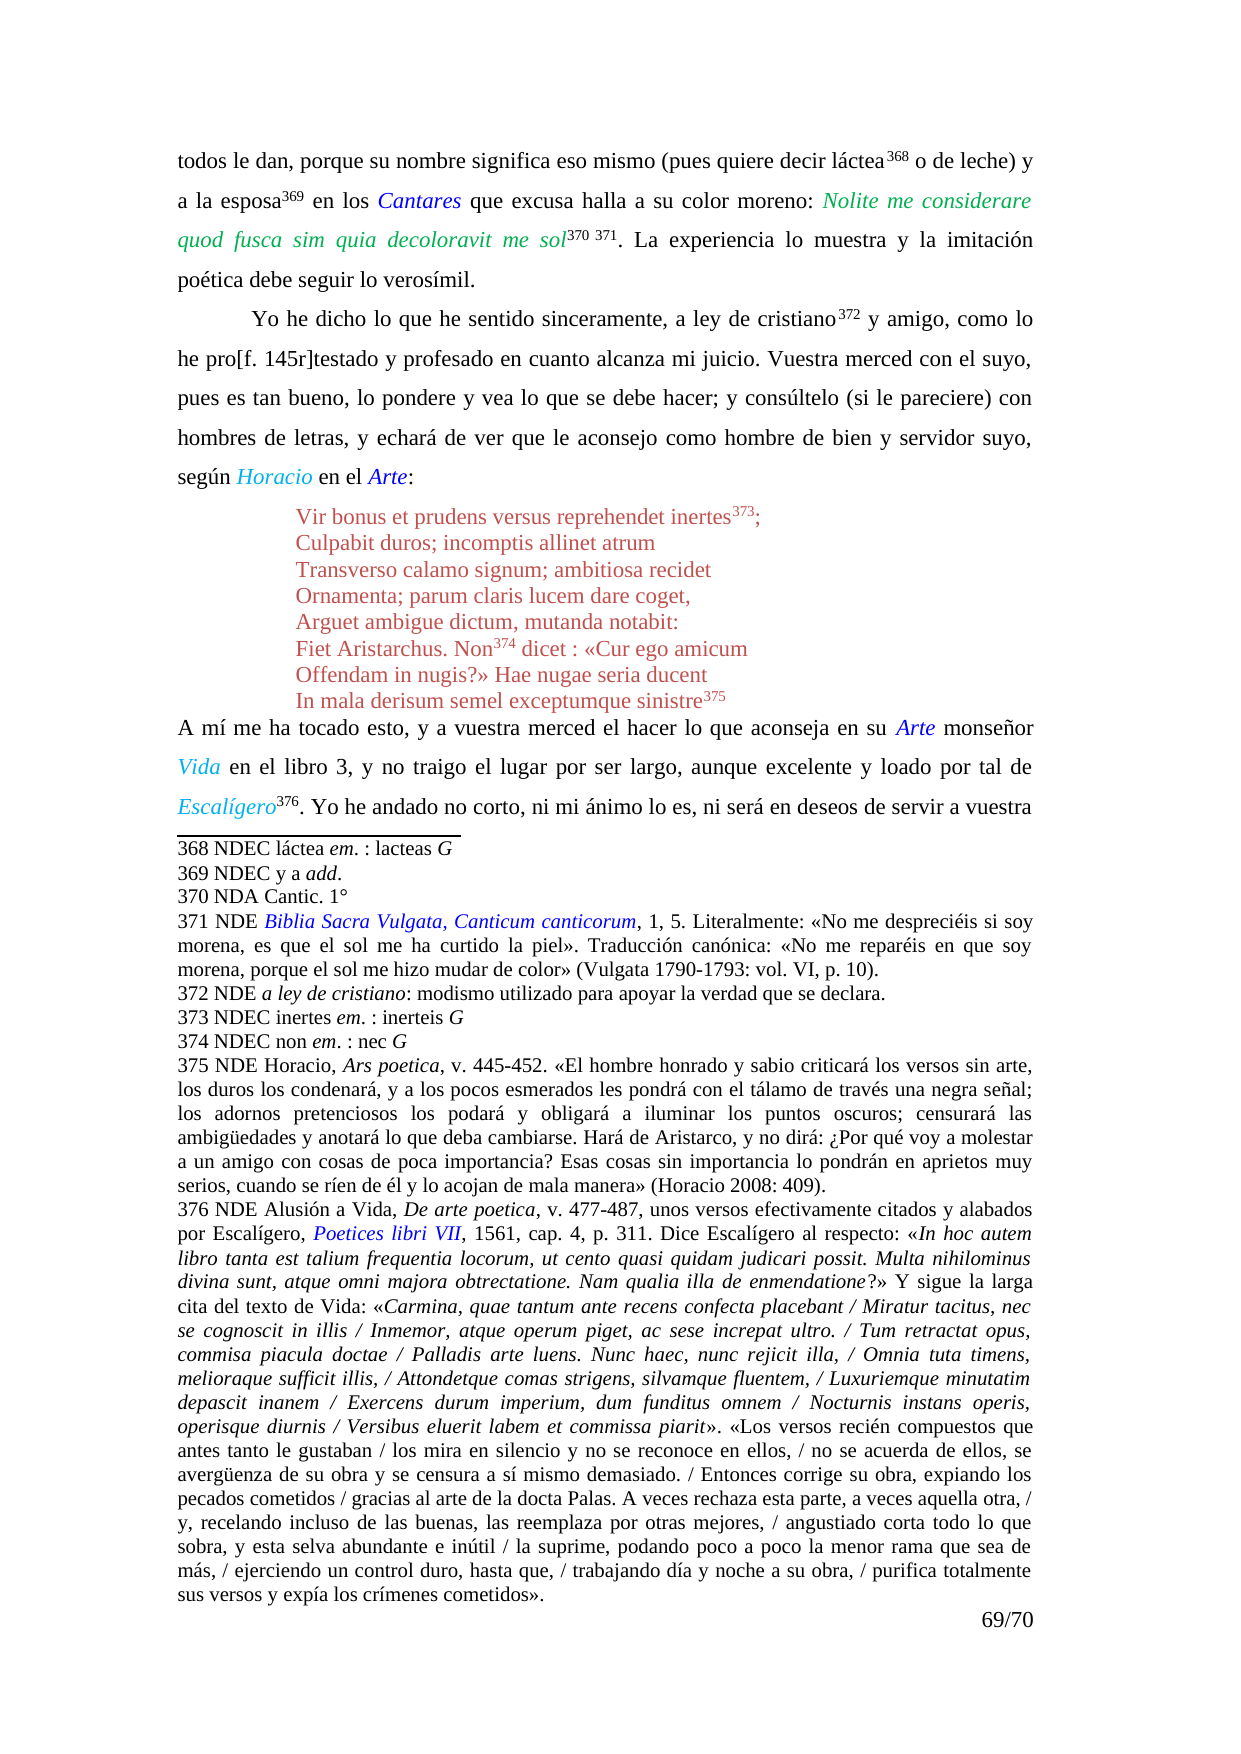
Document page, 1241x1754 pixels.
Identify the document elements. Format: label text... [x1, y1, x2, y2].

text NDE a ley de cristiano: modismo utilizado para apoyar la verdad que se declara. [177, 981, 1034, 1005]
text Yo he dicho lo que he sentido sinceramente, a ley de cristiano y amigo, como lo he pro[f. 145r]testado y profesado en cuanto alcanza mi juicio. Vuestra merced con el suyo, pues es tan bueno, lo pondere y vea lo que se debe hacer; y consúltelo (si le pareciere) con hombres de letras, y echará de ver que le aconsejo como hombre de bien y servidor suyo, según Horacio en el Arte: [177, 306, 1034, 490]
text NDEC non em. : nec G [177, 1029, 1034, 1053]
text NDEC y a add. [177, 860, 1034, 884]
text A mí me ha tocado esto, y a vuestra merced el hacer lo que aconseja en su Arte monseñor Vida en el libro 3, y no traigo el lugar por ser largo, aunque excelente y loado por tal de Escalígero. Yo he andado no corto, ni mi ánimo lo es, ni será en deseos de servir a vuestra [177, 714, 1034, 819]
text NDE Biblia Sacra Vulgata, Canticum canticorum, 1, 5. Literalmente: «No me despreciéis si soy morena, es que el sol me ha curtido la piel». Traducción canónica: «No me reparéis en que soy morena, porque el sol me hizo mudar de color» (Vulgata 1790-1793: vol. VI, p. 10). [177, 908, 1034, 981]
text Fiet Aristarchus. Non dicet : «Cur ego amicum [295, 635, 1034, 661]
text Culpabit duros; incomptis allinet atrum [295, 529, 1034, 556]
text NDE Horacio, Ars poetica, v. 445-452. «El hombre honrado y sabio criticará los versos sin arte, los duros los condenará, y a los pocos esmerados les pondrá con el tálamo de través una negra señal; los adornos pretenciosos los podará y obligará a iluminar los puntos oscuros; censurará las ambigüedades y anotará lo que deba cambiarse. Hará de Aristarco, y no dirá: ¿Por qué voy a molestar a un amigo con cosas de poca importancia? Esas cosas sin importancia lo pondrán en aprietos muy serios, cuando se ríen de él y lo acojan de mala manera» (Horacio 2008: 409). [177, 1053, 1034, 1197]
text Arguet ambigue dictum, mutanda notabit: [295, 608, 1034, 635]
text In mala derisum semel exceptumque sinistre [295, 687, 1034, 714]
text todos le dan, porque su nombre significa eso mismo (pues quiere decir láctea o de leche) y a la esposa en los Cantares que excusa halla a su color moreno: Nolite me considerare quod fusca sim quia decoloravit me sol . La experiencia lo muestra y la imitación poética debe seguir lo verosímil. [177, 148, 1034, 292]
text NDE Alusión a Vida, De arte poetica, v. 477-487, unos versos efectivamente citados y alabados por Escalígero, Poetices libri VII, 1561, cap. 4, p. 311. Dice Escalígero al respecto: «In hoc autem libro tanta est talium frequentia locorum, ut cento quasi quidam judicari possit. Multa nihilominus divina sunt, atque omni majora obtrectatione. Nam qualia illa de enmendatione?» Y sigue la larga cita del texto de Vida: «Carmina, quae tantum ante recens confecta placebant / Miratur tacitus, nec se cognoscit in illis / Inmemor, atque operum piget, ac sese increpat ultro. / Tum retractat opus, commisa piacula doctae / Palladis arte luens. Nunc haec, nunc rejicit illa, / Omnia tuta timens, melioraque sufficit illis, / Attondetque comas strigens, silvamque fluentem, / Luxuriemque minutatim depascit inanem / Exercens durum imperium, dum funditus omnem / Nocturnis instans operis, operisque diurnis / Versibus eluerit labem et commissa piarit». «Los versos recién compuestos que antes tanto le gustaban / los mira en silencio y no se reconoce en ellos, / no se acuerda de ellos, se avergüenza de su obra y se censura a sí mismo demasiado. / Entonces corrige su obra, expiando los pecados cometidos / gracias al arte de la docta Palas. A veces rechaza esta parte, a veces aquella otra, / y, recelando incluso de las buenas, las reemplaza por otras mejores, / angustiado corta todo lo que sobra, y esta selva abundante e inútil / la suprime, podando poco a poco la menor rama que sea de más, / ejerciendo un control duro, hasta que, / trabajando día y noche a su obra, / purifica totalmente sus versos y expía los crímenes cometidos». [177, 1197, 1034, 1606]
text NDA Cantic. 1° [177, 884, 1034, 908]
text NDEC inertes em. : inerteis G [177, 1005, 1034, 1029]
text Offendam in nugis?» Hae nugae seria ducent [295, 661, 1034, 687]
text NDEC láctea em. : lacteas G [177, 836, 1034, 860]
text Transverso calamo signum; ambitiosa recidet [295, 556, 1034, 582]
text Ornamenta; parum claris lucem dare coget, [295, 582, 1034, 608]
text Vir bonus et prudens versus reprehendet inertes; [295, 503, 1034, 529]
